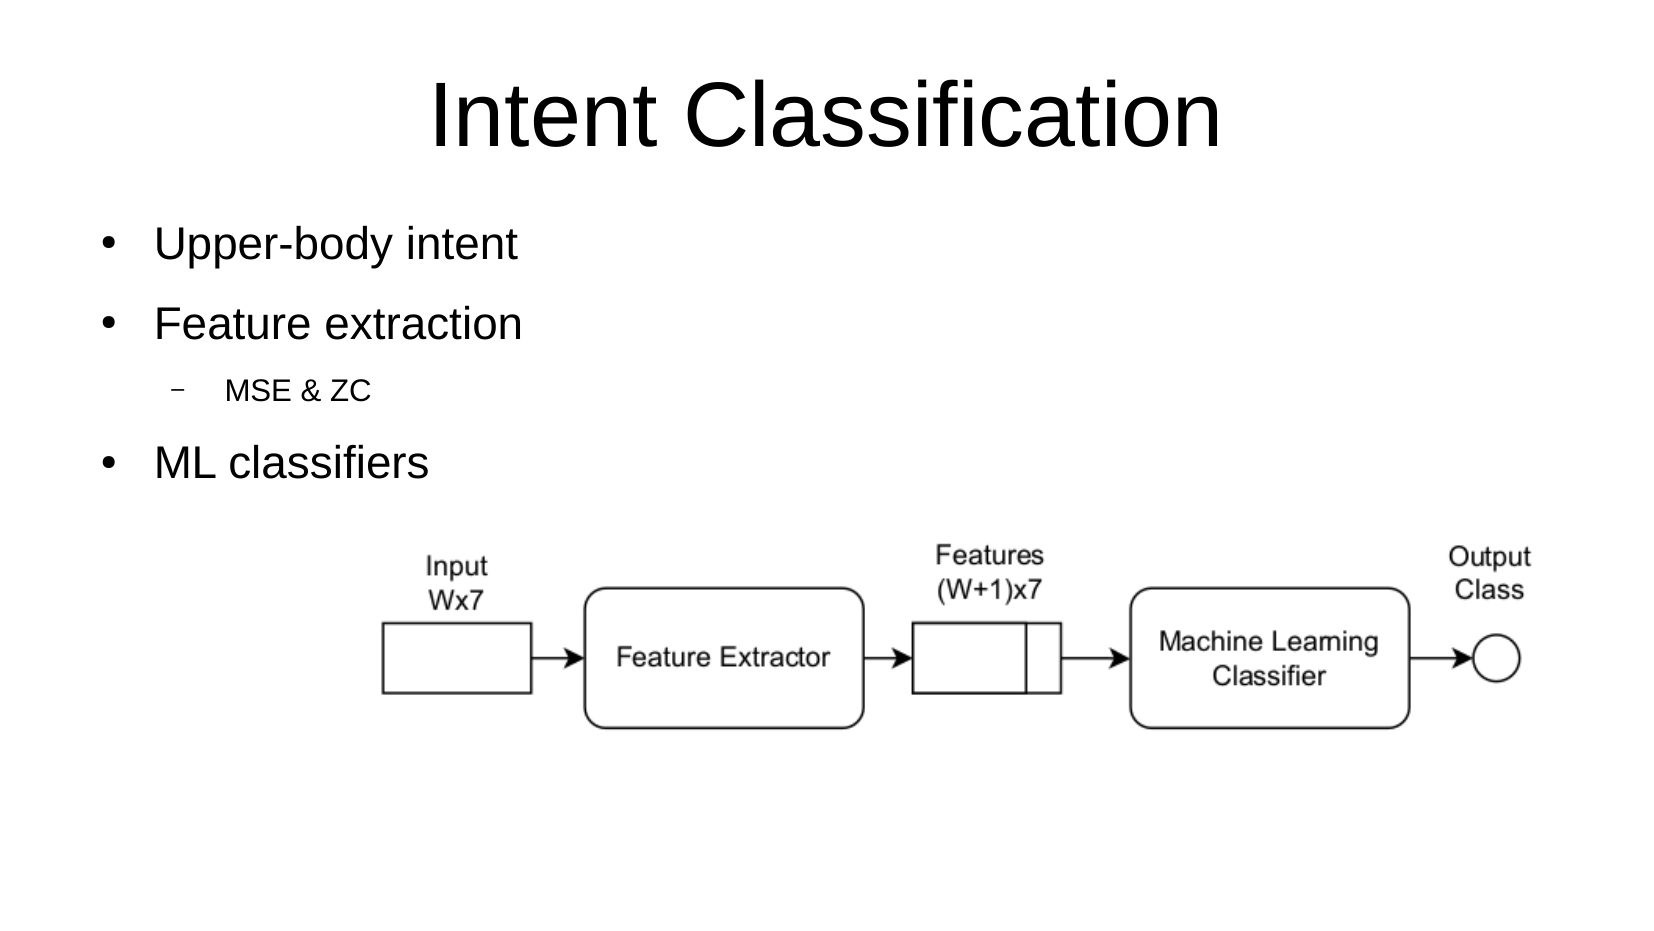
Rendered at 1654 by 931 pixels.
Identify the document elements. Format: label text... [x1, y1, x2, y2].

title Intent Classification [82, 37, 1571, 193]
list Upper-body intent Feature extraction MSE & ZC ML classifiers [82, 217, 1572, 758]
